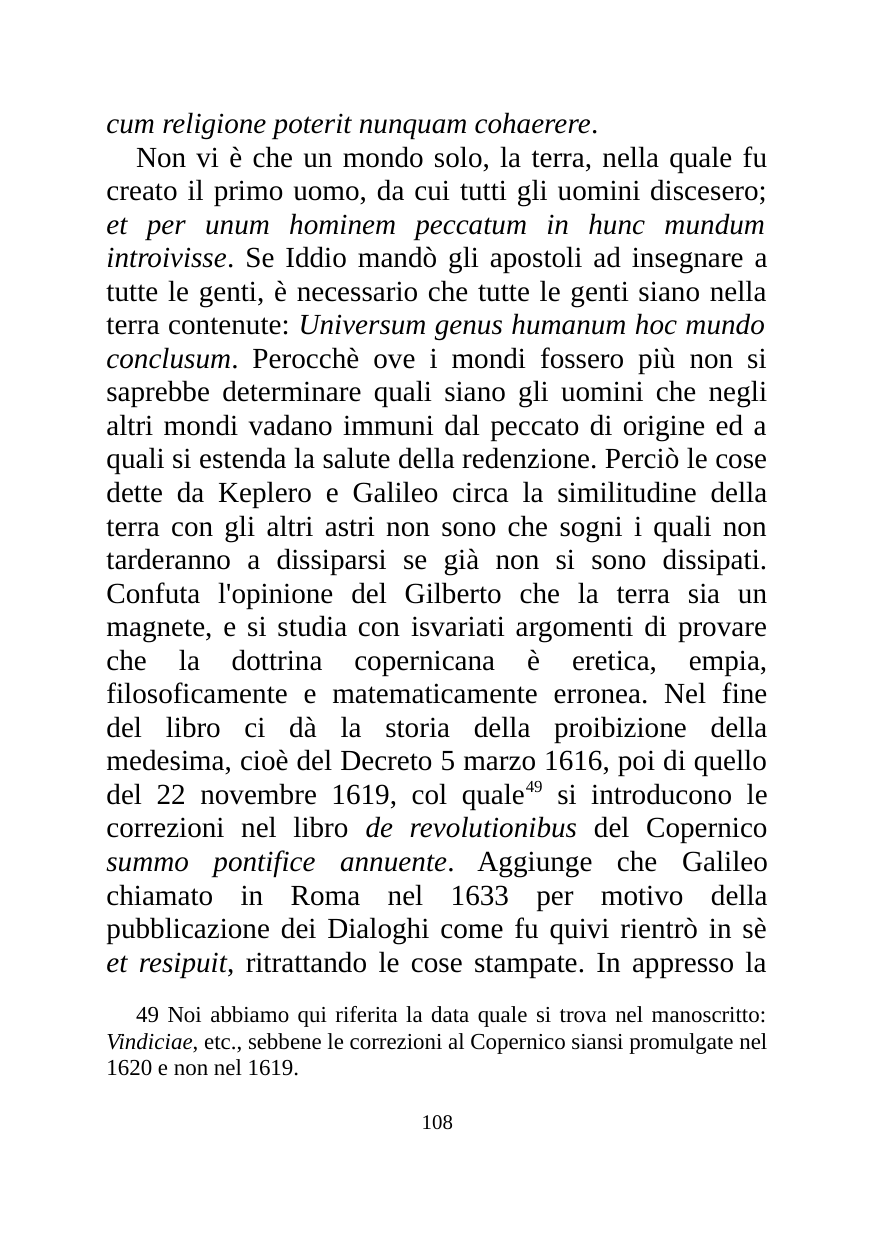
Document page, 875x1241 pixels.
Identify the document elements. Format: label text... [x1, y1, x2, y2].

text cum religione poterit nunquam cohaerere. [106, 106, 768, 140]
text Non vi è che un mondo solo, la terra, nella quale fu creato il primo uomo, da cui tutti gli uomini discesero; et per unum hominem peccatum in hunc mundum introivisse. Se Iddio mandò gli apostoli ad insegnare a tutte le genti, è necessario che tutte le genti siano nella terra contenute: Universum genus humanum hoc mundo conclusum. Perocchè ove i mondi fossero più non si saprebbe determinare quali siano gli uomini che negli altri mondi vadano immuni dal peccato di origine ed a quali si estenda la salute della redenzione. Perciò le cose dette da Keplero e Galileo circa la similitudine della terra con gli altri astri non sono che sogni i quali non tarderanno a dissiparsi se già non si sono dissipati. Confuta l'opinione del Gilberto che la terra sia un magnete, e si studia con isvariati argomenti di provare che la dottrina copernicana è eretica, empia, filosoficamente e matematicamente erronea. Nel fine del libro ci dà la storia della proibizione della medesima, cioè del Decreto 5 marzo 1616, poi di quello del 22 novembre 1619, col quale si introducono le correzioni nel libro de revolutionibus del Copernico summo pontifice annuente. Aggiunge che Galileo chiamato in Roma nel 1633 per motivo della pubblicazione dei Dialoghi come fu quivi rientrò in sè et resipuit, ritrattando le cose stampate. In appresso la [106, 140, 768, 978]
text Noi abbiamo qui riferita la data quale si trova nel manoscritto: Vindiciae, etc., sebbene le correzioni al Copernico siansi promulgate nel 1620 e non nel 1619. [106, 1001, 768, 1080]
